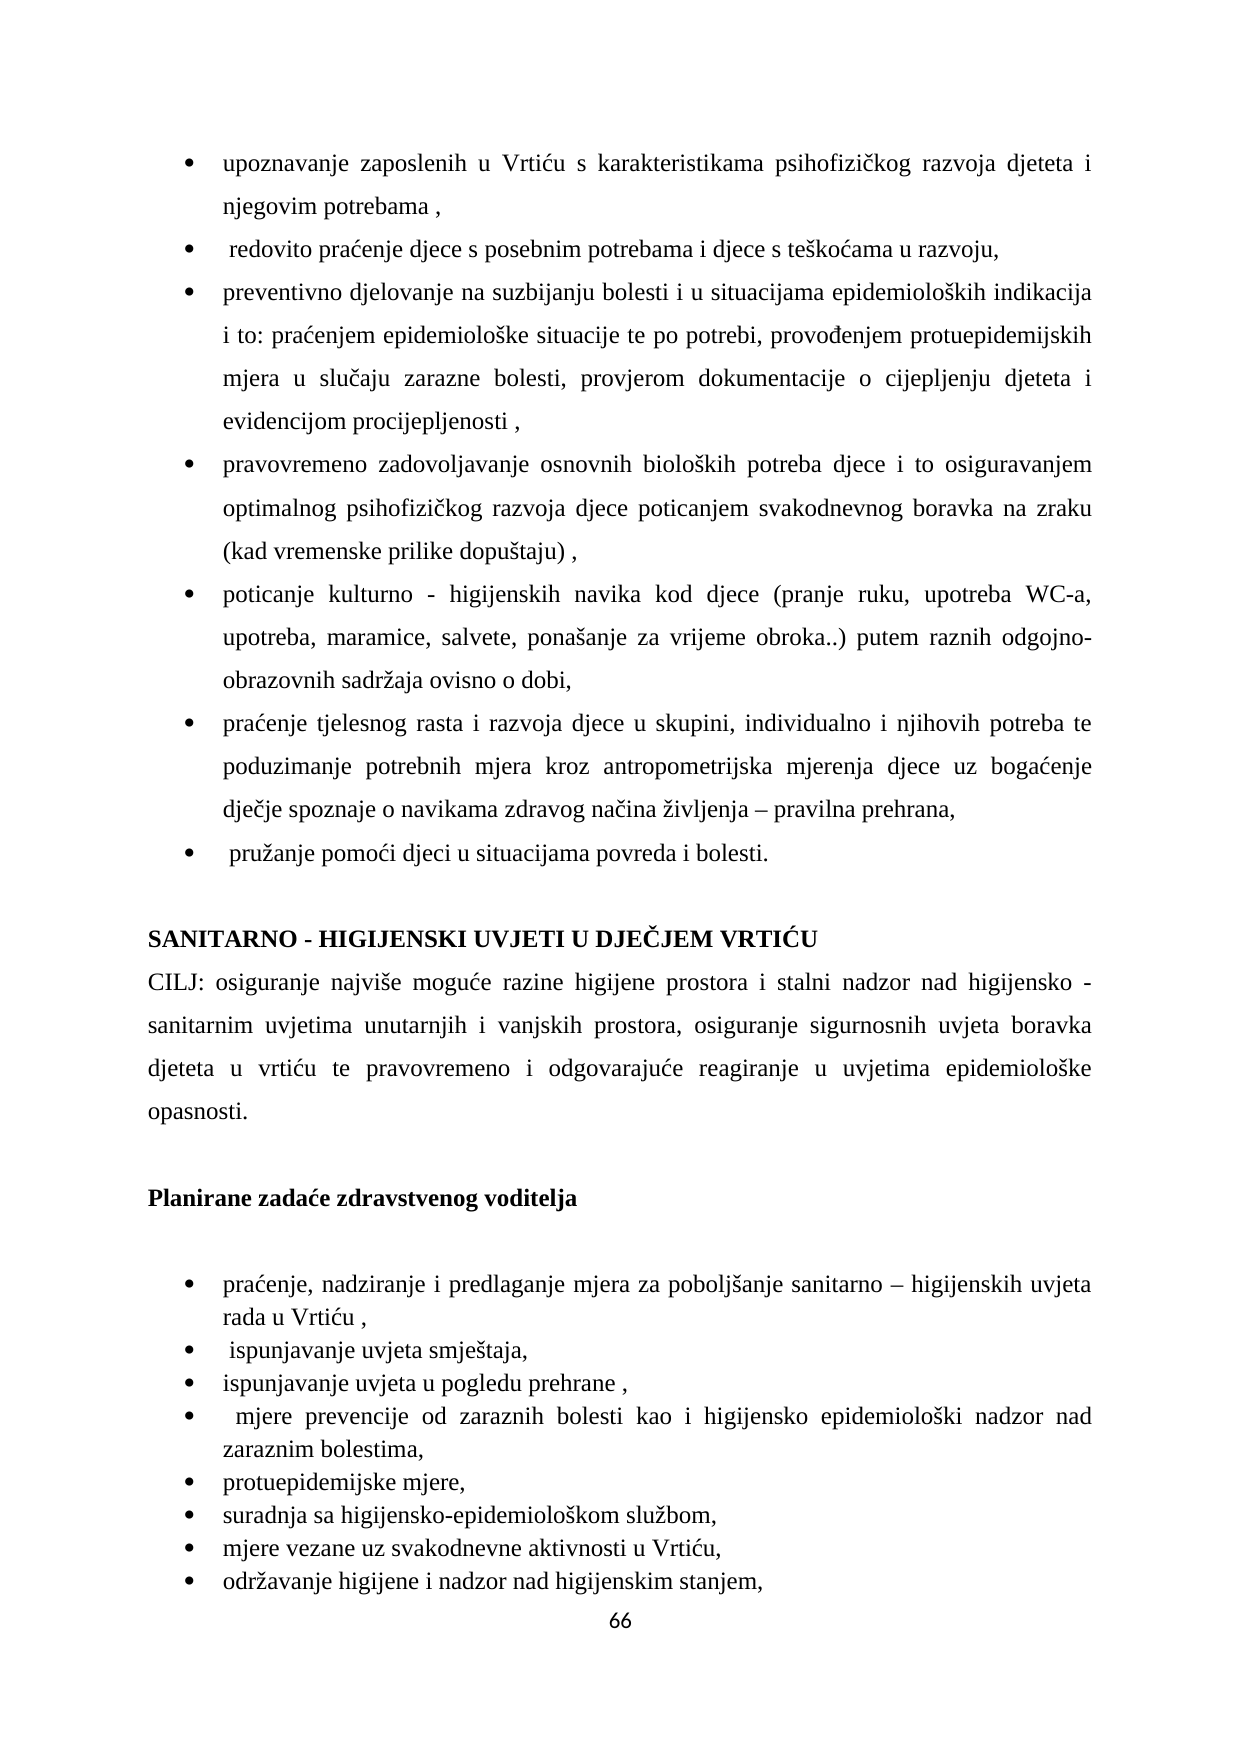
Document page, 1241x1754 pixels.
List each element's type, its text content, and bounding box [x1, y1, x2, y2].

list pravovremeno zadovoljavanje osnovnih bioloških potreba djece i to osiguravanjem optimalnog psihofizičkog razvoja djece poticanjem svakodnevnog boravka na zraku (kad vremenske prilike dopuštaju) , [185, 449, 1093, 564]
list mjere vezane uz svakodnevne aktivnosti u Vrtiću, [185, 1533, 1093, 1562]
text SANITARNO - HIGIJENSKI UVJETI U DJEČJEM VRTIĆU [148, 924, 1093, 953]
list mjere prevencije od zaraznih bolesti kao i higijensko epidemiološki nadzor nad zaraznim bolestima, [185, 1401, 1093, 1463]
text Planirane zadaće zdravstvenog voditelja [148, 1183, 1093, 1211]
text CILJ: osiguranje najviše moguće razine higijene prostora i stalni nadzor nad higijensko - sanitarnim uvjetima unutarnjih i vanjskih prostora, osiguranje sigurnosnih uvjeta boravka djeteta u vrtiću te pravovremeno i odgovarajuće reagiranje u uvjetima epidemiološke opasnosti. [148, 967, 1093, 1125]
list ispunjavanje uvjeta u pogledu prehrane , [185, 1368, 1093, 1397]
list praćenje tjelesnog rasta i razvoja djece u skupini, individualno i njihovih potreba te poduzimanje potrebnih mjera kroz antropometrijska mjerenja djece uz bogaćenje dječje spoznaje o navikama zdravog načina življenja – pravilna prehrana, [185, 708, 1093, 823]
list ispunjavanje uvjeta smještaja, [185, 1335, 1093, 1364]
list poticanje kulturno - higijenskih navika kod djece (pranje ruku, upotreba WC-a, upotreba, maramice, salvete, ponašanje za vrijeme obroka..) putem raznih odgojno-obrazovnih sadržaja ovisno o dobi, [185, 579, 1093, 694]
list upoznavanje zaposlenih u Vrtiću s karakteristikama psihofizičkog razvoja djeteta i njegovim potrebama , [185, 148, 1093, 219]
list protuepidemijske mjere, [185, 1467, 1093, 1496]
list suradnja sa higijensko-epidemiološkom službom, [185, 1500, 1093, 1529]
list praćenje, nadziranje i predlaganje mjera za poboljšanje sanitarno – higijenskih uvjeta rada u Vrtiću , [185, 1269, 1093, 1331]
list održavanje higijene i nadzor nad higijenskim stanjem, [185, 1566, 1093, 1595]
list preventivno djelovanje na suzbijanju bolesti i u situacijama epidemioloških indikacija i to: praćenjem epidemiološke situacije te po potrebi, provođenjem protuepidemijskih mjera u slučaju zarazne bolesti, provjerom dokumentacije o cijepljenju djeteta i evidencijom procijepljenosti , [185, 277, 1093, 435]
list redovito praćenje djece s posebnim potrebama i djece s teškoćama u razvoju, [185, 234, 1093, 263]
list pružanje pomoći djeci u situacijama povreda i bolesti. [185, 838, 1093, 866]
